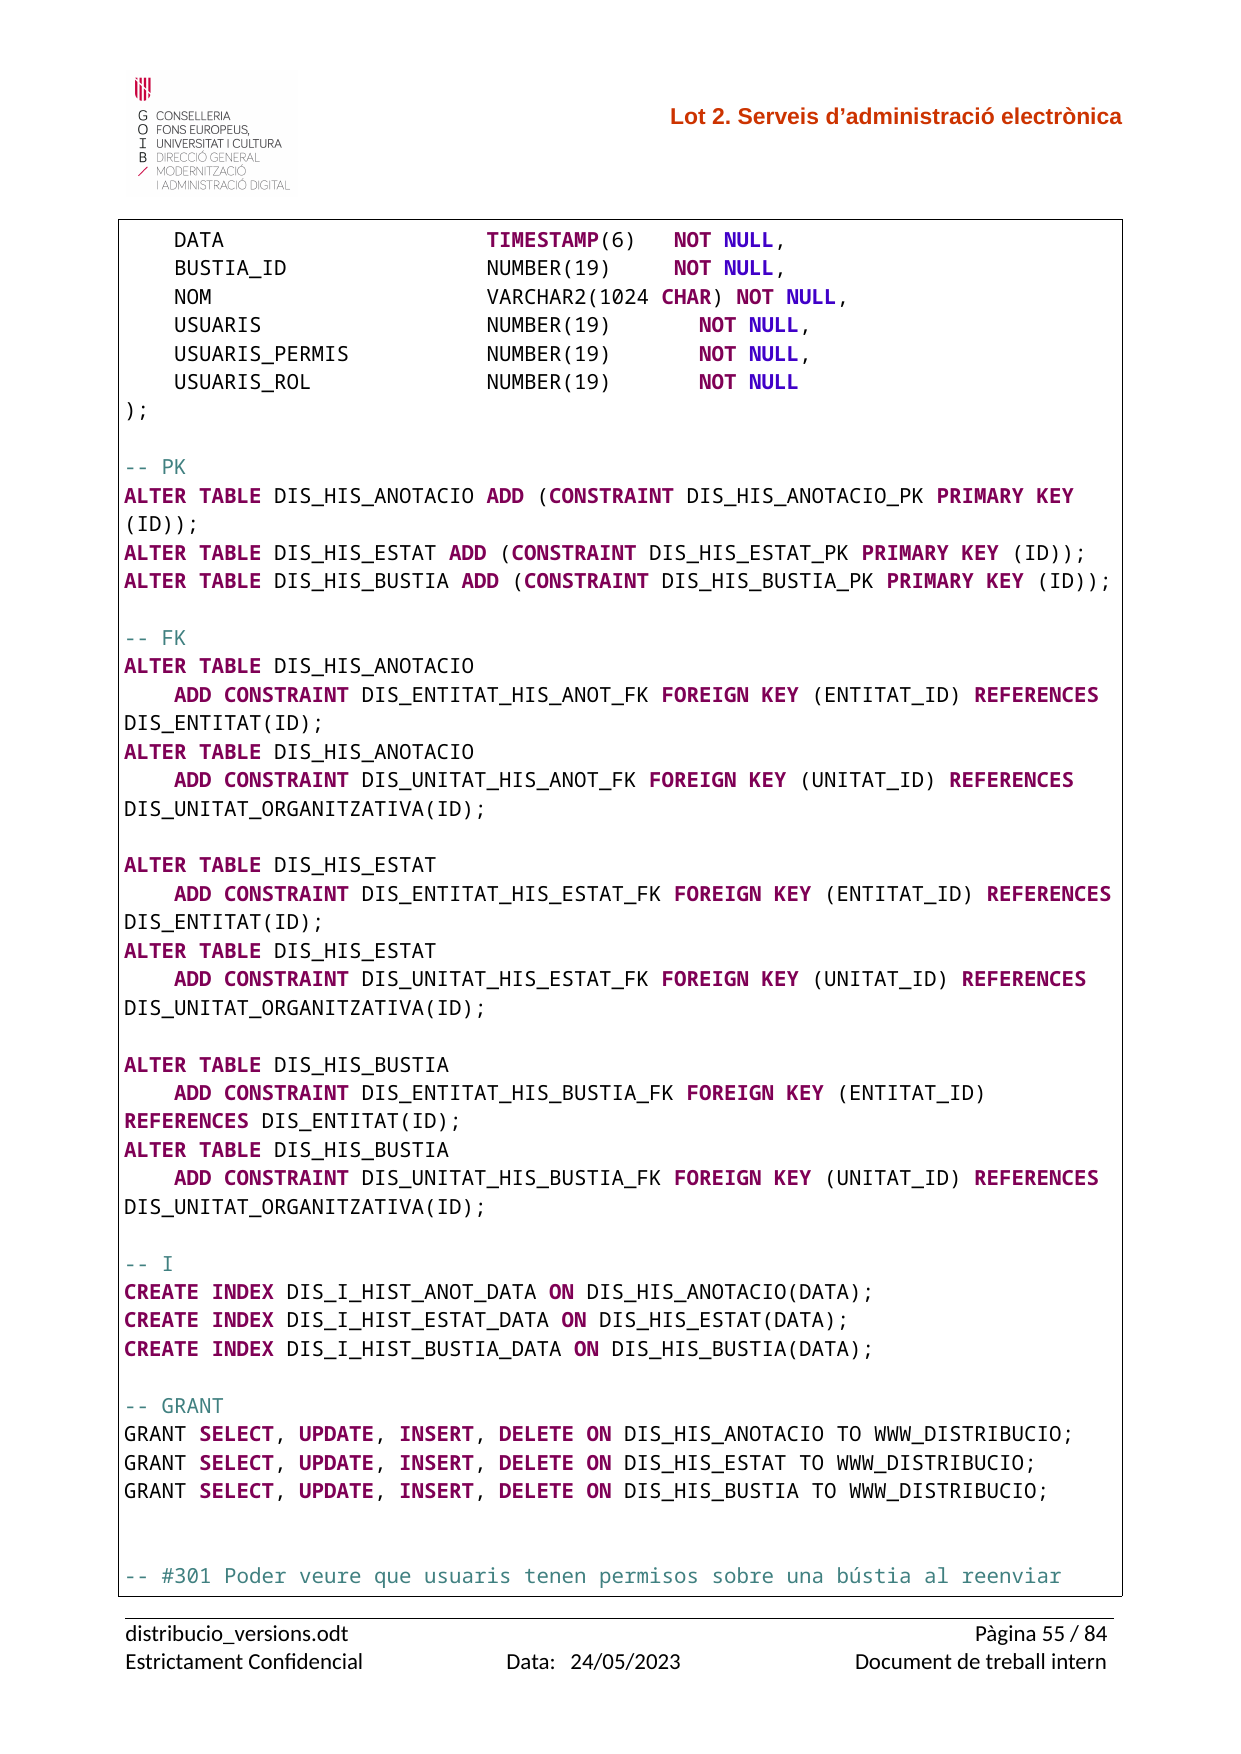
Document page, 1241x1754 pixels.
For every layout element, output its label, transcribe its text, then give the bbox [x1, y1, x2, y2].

table_header DATA TIMESTAMP(6) NOT NULL, BUSTIA_ID NUMBER(19) NOT NULL, NOM VARCHAR2(1024 CHAR) NOT NULL, USUARIS NUMBER(19) NOT NULL, USUARIS_PERMIS NUMBER(19) NOT NULL, USUARIS_ROL NUMBER(19) NOT NULL ); -- PK ALTER TABLE DIS_HIS_ANOTACIO ADD (CONSTRAINT DIS_HIS_ANOTACIO_PK PRIMARY KEY (ID)); ALTER TABLE DIS_HIS_ESTAT ADD (CONSTRAINT DIS_HIS_ESTAT_PK PRIMARY KEY (ID)); ALTER TABLE DIS_HIS_BUSTIA ADD (CONSTRAINT DIS_HIS_BUSTIA_PK PRIMARY KEY (ID)); -- FK ALTER TABLE DIS_HIS_ANOTACIO ADD CONSTRAINT DIS_ENTITAT_HIS_ANOT_FK FOREIGN KEY (ENTITAT_ID) REFERENCES DIS_ENTITAT(ID); ALTER TABLE DIS_HIS_ANOTACIO ADD CONSTRAINT DIS_UNITAT_HIS_ANOT_FK FOREIGN KEY (UNITAT_ID) REFERENCES DIS_UNITAT_ORGANITZATIVA(ID); ALTER TABLE DIS_HIS_ESTAT ADD CONSTRAINT DIS_ENTITAT_HIS_ESTAT_FK FOREIGN KEY (ENTITAT_ID) REFERENCES DIS_ENTITAT(ID); ALTER TABLE DIS_HIS_ESTAT ADD CONSTRAINT DIS_UNITAT_HIS_ESTAT_FK FOREIGN KEY (UNITAT_ID) REFERENCES DIS_UNITAT_ORGANITZATIVA(ID); ALTER TABLE DIS_HIS_BUSTIA ADD CONSTRAINT DIS_ENTITAT_HIS_BUSTIA_FK FOREIGN KEY (ENTITAT_ID) REFERENCES DIS_ENTITAT(ID); ALTER TABLE DIS_HIS_BUSTIA ADD CONSTRAINT DIS_UNITAT_HIS_BUSTIA_FK FOREIGN KEY (UNITAT_ID) REFERENCES DIS_UNITAT_ORGANITZATIVA(ID); -- I CREATE INDEX DIS_I_HIST_ANOT_DATA ON DIS_HIS_ANOTACIO(DATA); CREATE INDEX DIS_I_HIST_ESTAT_DATA ON DIS_HIS_ESTAT(DATA); CREATE INDEX DIS_I_HIST_BUSTIA_DATA ON DIS_HIS_BUSTIA(DATA); -- GRANT GRANT SELECT, UPDATE, INSERT, DELETE ON DIS_HIS_ANOTACIO TO WWW_DISTRIBUCIO; GRANT SELECT, UPDATE, INSERT, DELETE ON DIS_HIS_ESTAT TO WWW_DISTRIBUCIO; GRANT SELECT, UPDATE, INSERT, DELETE ON DIS_HIS_BUSTIA TO WWW_DISTRIBUCIO; -- #301 Poder veure que usuaris tenen permisos sobre una bústia al reenviar [119, 220, 1122, 1596]
picture [126, 70, 299, 197]
